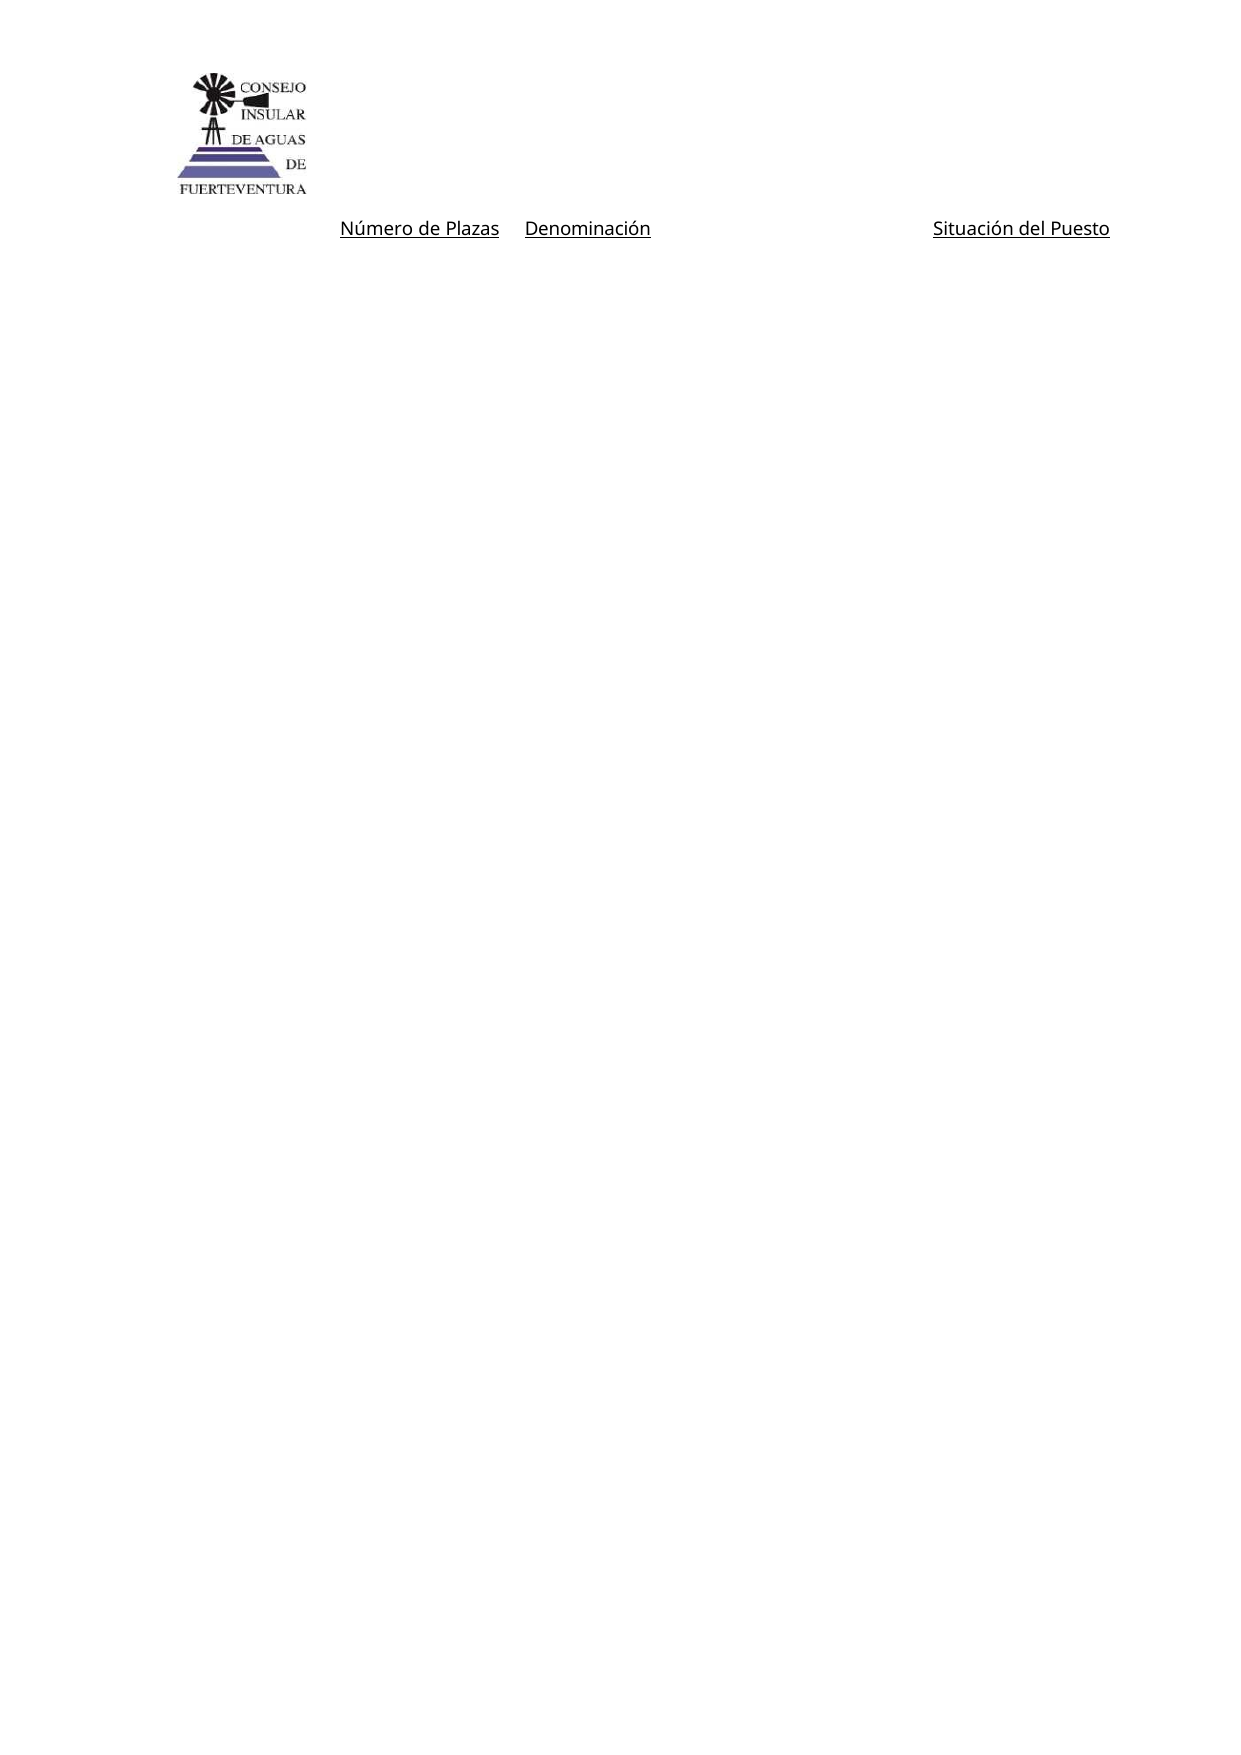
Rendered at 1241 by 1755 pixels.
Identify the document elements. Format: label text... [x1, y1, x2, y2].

text Número de Plazas Denominación Situación del Puesto [340, 215, 1137, 241]
